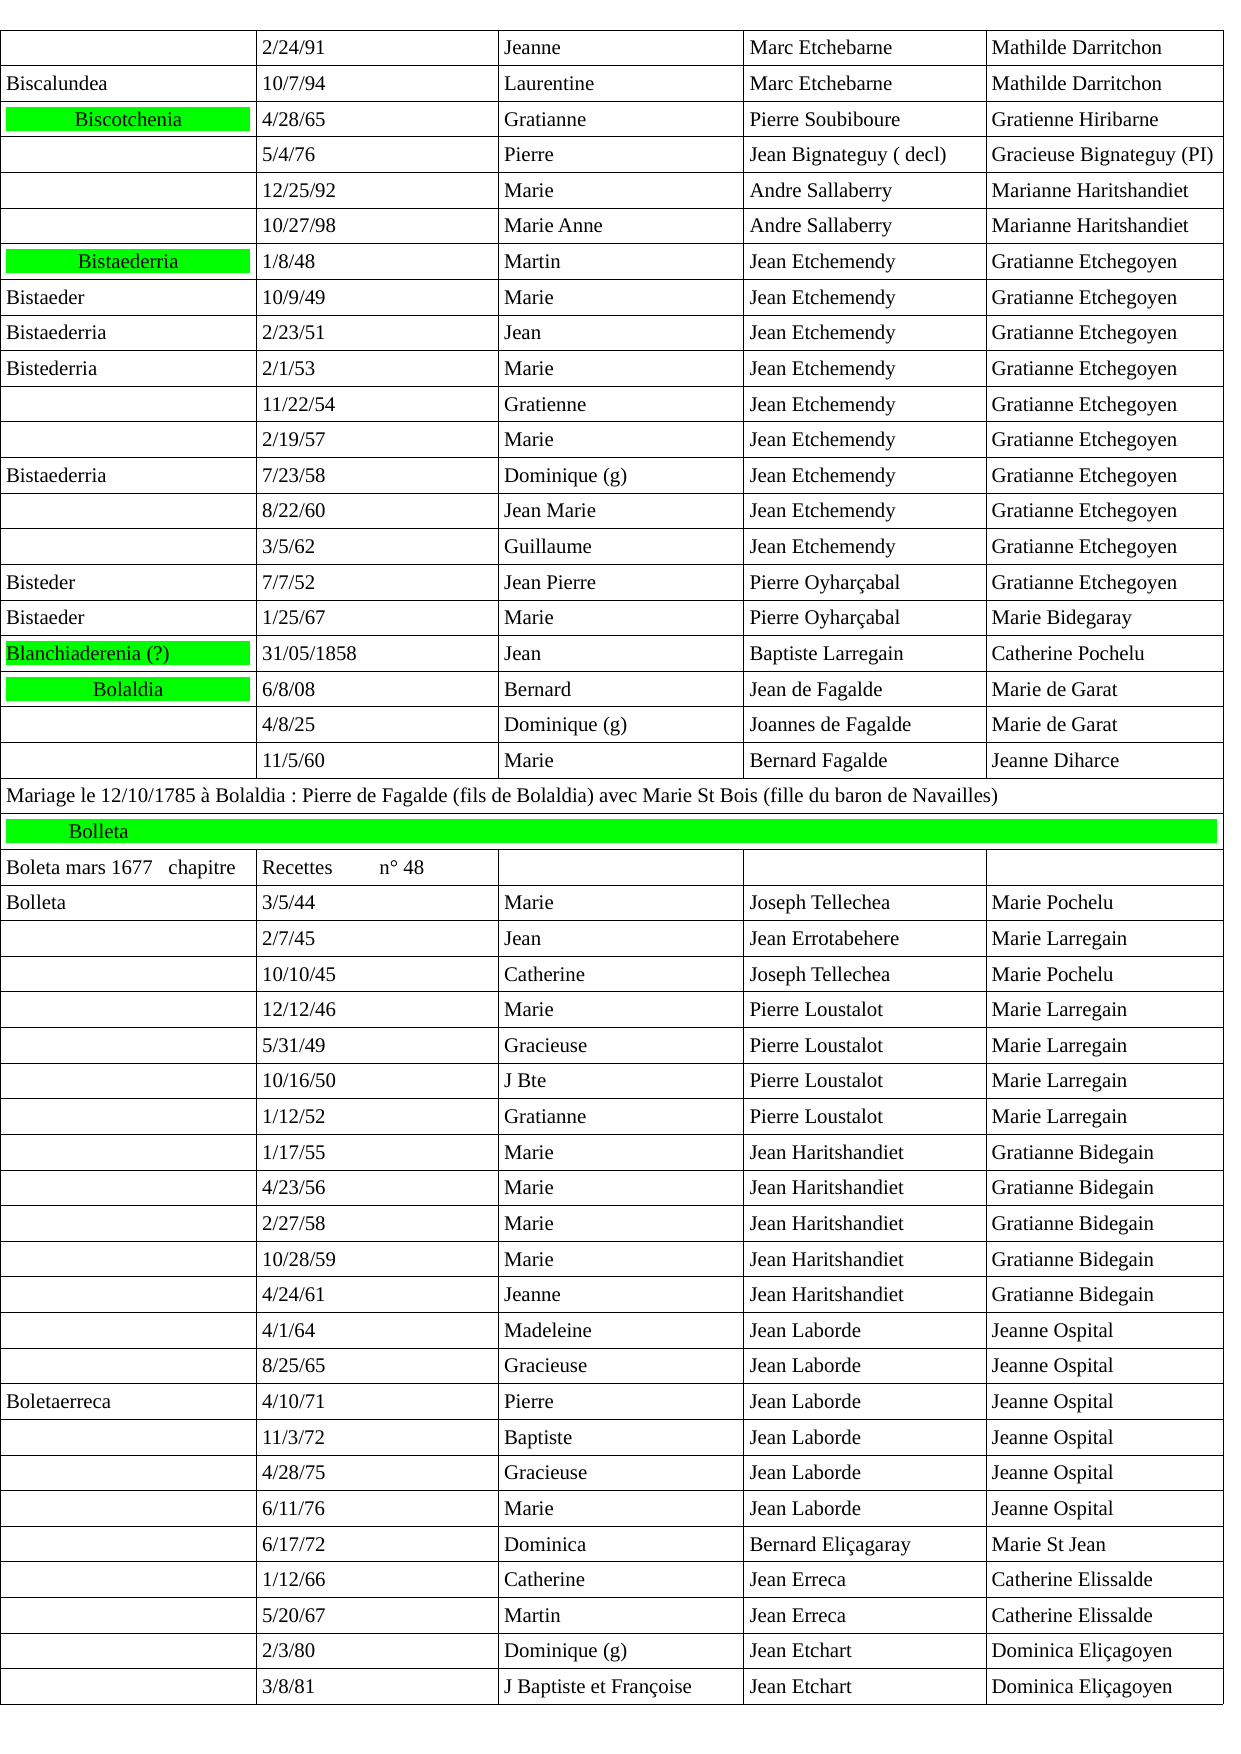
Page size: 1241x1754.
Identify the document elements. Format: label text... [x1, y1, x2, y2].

table_cell 25/12/1892 [257, 173, 498, 208]
table_cell Martin [499, 244, 743, 279]
table_cell Dominica Eliçagoyen [987, 1634, 1223, 1668]
table_cell Dominique (g) [499, 707, 743, 742]
table_cell Marie [499, 743, 743, 778]
table_cell Bistaederria [1, 244, 256, 279]
table_cell Bistaeder [1, 280, 256, 314]
table_cell Gratianne Etchegoyen [987, 244, 1223, 279]
table_cell [1, 992, 256, 1027]
table_cell Gratianne [499, 102, 743, 136]
table_cell Boletaerreca [1, 1384, 256, 1419]
table_cell Jean Etchemendy [744, 280, 986, 314]
table_cell Joseph Tellechea [744, 886, 986, 920]
table_cell Pierre [499, 137, 743, 172]
table_cell Gracieuse [499, 1349, 743, 1383]
table_cell Marie Pochelu [987, 886, 1223, 920]
table_cell Gratianne Etchegoyen [987, 458, 1223, 493]
table_cell 23/02/1851 [257, 316, 498, 350]
table_cell Gratianne Etchegoyen [987, 387, 1223, 421]
table_cell Jean Erreca [744, 1562, 986, 1597]
table_cell Pierre Oyharçabal [744, 601, 986, 635]
table_cell [1, 1598, 256, 1633]
table_cell Marie [499, 992, 743, 1027]
table_cell 08/04/1725 [257, 707, 498, 742]
table_cell Jean Laborde [744, 1420, 986, 1454]
table_cell [987, 850, 1223, 884]
table_cell Blanchiaderenia (?) [1, 636, 256, 671]
table_cell [1, 957, 256, 991]
table_cell [1, 1313, 256, 1348]
table_cell Boleta mars 1677 chapitre [1, 850, 256, 884]
table_cell Bernard Fagalde [744, 743, 986, 778]
table_cell 22/11/1854 [257, 387, 498, 421]
table_cell Jean Laborde [744, 1313, 986, 1348]
table_cell Guillaume [499, 529, 743, 564]
table_cell Bistederria [1, 351, 256, 386]
table_cell Marianne Haritshandiet [987, 173, 1223, 208]
table_cell Gratianne Bidegain [987, 1277, 1223, 1312]
table_cell [1, 707, 256, 742]
table_cell 24/04/1861 [257, 1277, 498, 1312]
table_cell Marie Larregain [987, 921, 1223, 956]
table_cell Andre Sallaberry [744, 209, 986, 243]
table_cell Marie Larregain [987, 1064, 1223, 1098]
table_cell Marie [499, 351, 743, 386]
table_cell Jean Etchemendy [744, 387, 986, 421]
table_cell Marie [499, 1206, 743, 1241]
table_cell [1, 1206, 256, 1241]
table_cell 08/06/1708 [257, 672, 498, 706]
table_cell Jean Etchemendy [744, 351, 986, 386]
table_cell Jean Etchart [744, 1634, 986, 1668]
table_cell Marie [499, 1242, 743, 1276]
table_cell Marie St Jean [987, 1527, 1223, 1561]
table_cell Jean Haritshandiet [744, 1135, 986, 1169]
table_cell Jeanne Ospital [987, 1420, 1223, 1454]
table_cell 31/05/1849 [257, 1028, 498, 1063]
table_cell [1, 529, 256, 564]
table_cell 28/04/1875 [257, 1456, 498, 1490]
table_cell [1, 1491, 256, 1526]
table_cell 08/03/1881 [257, 1669, 498, 1704]
table_cell 19/02/1857 [257, 422, 498, 457]
table_cell Pierre Soubiboure [744, 102, 986, 136]
table_cell [1, 31, 256, 65]
table_cell Jean Laborde [744, 1491, 986, 1526]
table_cell 11/06/1876 [257, 1491, 498, 1526]
table_cell Jean Etchemendy [744, 494, 986, 528]
table_cell Catherine [499, 957, 743, 991]
table_cell 25/08/1865 [257, 1349, 498, 1383]
table_cell Pierre Loustalot [744, 1099, 986, 1134]
table_cell Pierre Loustalot [744, 992, 986, 1027]
table_cell 07/10/1894 [257, 66, 498, 101]
table_cell Joseph Tellechea [744, 957, 986, 991]
table_cell Jean Haritshandiet [744, 1171, 986, 1205]
table_cell Marie [499, 1135, 743, 1169]
table_cell Biscotchenia [1, 102, 256, 136]
table_cell Marie [499, 173, 743, 208]
table_cell Marie Larregain [987, 1099, 1223, 1134]
table_cell 27/02/1858 [257, 1206, 498, 1241]
table_cell Madeleine [499, 1313, 743, 1348]
table_cell [1, 1456, 256, 1490]
table_cell Baptiste [499, 1420, 743, 1454]
table_cell Catherine Elissalde [987, 1598, 1223, 1633]
table_cell Martin [499, 1598, 743, 1633]
table_cell [1, 1135, 256, 1169]
table_cell Pierre Loustalot [744, 1064, 986, 1098]
table_cell Marie [499, 1491, 743, 1526]
table_cell Jean Etchemendy [744, 458, 986, 493]
table_cell Dominique (g) [499, 458, 743, 493]
table_cell [1, 1277, 256, 1312]
table_cell Gratianne Bidegain [987, 1135, 1223, 1169]
table_cell Gratianne [499, 1099, 743, 1134]
table_cell Jeanne Diharce [987, 743, 1223, 778]
table_cell Marc Etchebarne [744, 66, 986, 101]
table_cell [1, 1242, 256, 1276]
table_cell 12/01/1866 [257, 1562, 498, 1597]
table_cell [1, 173, 256, 208]
table_cell Gratienne Hiribarne [987, 102, 1223, 136]
table_cell [1, 209, 256, 243]
table_cell 10/04/1871 [257, 1384, 498, 1419]
table_cell Marie [499, 422, 743, 457]
table_cell Jeanne [499, 1277, 743, 1312]
table_cell 07/02/1845 [257, 921, 498, 956]
table_cell Marie Bidegaray [987, 601, 1223, 635]
table_cell Marc Etchebarne [744, 31, 986, 65]
table_cell [1, 387, 256, 421]
table_cell Bernard Eliçagaray [744, 1527, 986, 1561]
table_cell Gratienne [499, 387, 743, 421]
table_cell 28/04/1865 [257, 102, 498, 136]
table_cell Gratianne Bidegain [987, 1206, 1223, 1241]
table_cell Jean Pierre [499, 565, 743, 599]
table_cell Jean Haritshandiet [744, 1206, 986, 1241]
table_cell 05/03/1862 [257, 529, 498, 564]
table_cell [1, 921, 256, 956]
table_cell Mathilde Darritchon [987, 31, 1223, 65]
table_cell [1, 1562, 256, 1597]
table_cell 23/07/1858 [257, 458, 498, 493]
table_cell 17/01/1855 [257, 1135, 498, 1169]
table_cell Gratianne Etchegoyen [987, 351, 1223, 386]
table_cell Mathilde Darritchon [987, 66, 1223, 101]
table_cell Jean Haritshandiet [744, 1242, 986, 1276]
table_cell Joannes de Fagalde [744, 707, 986, 742]
table_cell Catherine Pochelu [987, 636, 1223, 671]
table_cell Jean Etchemendy [744, 422, 986, 457]
table_cell Pierre Loustalot [744, 1028, 986, 1063]
table_cell Pierre [499, 1384, 743, 1419]
table_cell Pierre Oyharçabal [744, 565, 986, 599]
table_cell 28/10/1859 [257, 1242, 498, 1276]
table_cell 12/01/1852 [257, 1099, 498, 1134]
table_cell 01/04/1864 [257, 1313, 498, 1348]
table_cell Gracieuse [499, 1456, 743, 1490]
table_cell Bistaederria [1, 458, 256, 493]
table_cell 03/11/1872 [257, 1420, 498, 1454]
table_cell Jean Errotabehere [744, 921, 986, 956]
table_cell Jean Erreca [744, 1598, 986, 1633]
table_cell Marie de Garat [987, 707, 1223, 742]
table_cell [1, 494, 256, 528]
table_cell Jean Marie [499, 494, 743, 528]
table_cell Bisteder [1, 565, 256, 599]
table_cell Jean Etchart [744, 1669, 986, 1704]
table_cell [1, 1669, 256, 1704]
table_cell [1, 1420, 256, 1454]
table_cell Gratianne Etchegoyen [987, 422, 1223, 457]
table_cell Marie Larregain [987, 1028, 1223, 1063]
table_cell Gracieuse [499, 1028, 743, 1063]
table_cell 31/05/1858 [257, 636, 498, 671]
table_cell Jean de Fagalde [744, 672, 986, 706]
table_cell J Bte [499, 1064, 743, 1098]
table_cell Gratianne Etchegoyen [987, 494, 1223, 528]
table_cell 03/02/1880 [257, 1634, 498, 1668]
table_cell 08/01/1848 [257, 244, 498, 279]
table_cell Catherine Elissalde [987, 1562, 1223, 1597]
table_cell Jean Laborde [744, 1456, 986, 1490]
table_cell Mariage le 12/10/1785 à Bolaldia : Pierre de Fagalde (fils de Bolaldia) avec Marie St Bois (fille du baron de Navailles) [1, 779, 1223, 813]
table_cell Marie [499, 280, 743, 314]
table_cell Marie de Garat [987, 672, 1223, 706]
table_cell Dominica [499, 1527, 743, 1561]
table_cell [1, 137, 256, 172]
table_cell 23/04/1856 [257, 1171, 498, 1205]
table_cell Laurentine [499, 66, 743, 101]
table_cell Jean Bignateguy ( decl) [744, 137, 986, 172]
table_cell Jean Etchemendy [744, 316, 986, 350]
table_cell Baptiste Larregain [744, 636, 986, 671]
table_cell [1, 422, 256, 457]
table_cell Dominique (g) [499, 1634, 743, 1668]
table_cell Jean [499, 636, 743, 671]
table_cell 22/08/1860 [257, 494, 498, 528]
table_cell Jeanne Ospital [987, 1491, 1223, 1526]
table_cell Bernard [499, 672, 743, 706]
table_cell Biscalundea [1, 66, 256, 101]
table_cell 05/11/1760 [257, 743, 498, 778]
table_cell Gratianne Etchegoyen [987, 565, 1223, 599]
table_cell Bistaederria [1, 316, 256, 350]
table_cell Marie Larregain [987, 992, 1223, 1027]
table_cell 01/02/1853 [257, 351, 498, 386]
table_cell Bistaeder [1, 601, 256, 635]
table_cell Jean Etchemendy [744, 244, 986, 279]
table_cell J Baptiste et Françoise [499, 1669, 743, 1704]
table_cell Marianne Haritshandiet [987, 209, 1223, 243]
table_cell 16/10/1850 [257, 1064, 498, 1098]
table_cell [1, 1099, 256, 1134]
table_cell 07/07/1852 [257, 565, 498, 599]
table_cell [1, 1028, 256, 1063]
table_cell 05/03/1844 [257, 886, 498, 920]
table_cell Gratianne Bidegain [987, 1171, 1223, 1205]
table_cell 24/02/1891 [257, 31, 498, 65]
table_cell Andre Sallaberry [744, 173, 986, 208]
table_cell [1, 1349, 256, 1383]
table_cell Marie Pochelu [987, 957, 1223, 991]
table_cell Catherine [499, 1562, 743, 1597]
table_cell 09/10/1849 [257, 280, 498, 314]
table_cell Jeanne Ospital [987, 1349, 1223, 1383]
table_cell Marie [499, 1171, 743, 1205]
table_cell [1, 1527, 256, 1561]
table_cell Jean Laborde [744, 1349, 986, 1383]
table_cell Jean Haritshandiet [744, 1277, 986, 1312]
table_cell Jeanne Ospital [987, 1456, 1223, 1490]
table_cell [744, 850, 986, 884]
table_cell Marie [499, 886, 743, 920]
table_cell 10/10/1845 [257, 957, 498, 991]
table_cell Marie Anne [499, 209, 743, 243]
table_cell Jean Laborde [744, 1384, 986, 1419]
table_cell 20/05/1867 [257, 1598, 498, 1633]
table_cell Jeanne Ospital [987, 1313, 1223, 1348]
table_cell Recettes n° 48 [257, 850, 498, 884]
table_cell Dominica Eliçagoyen [987, 1669, 1223, 1704]
table_cell [1, 1634, 256, 1668]
table_cell Gratianne Etchegoyen [987, 316, 1223, 350]
table_cell 04/05/1876 [257, 137, 498, 172]
table_cell Gracieuse Bignateguy (PI) [987, 137, 1223, 172]
table_cell Jean [499, 316, 743, 350]
table_cell Marie [499, 601, 743, 635]
table_cell Jeanne [499, 31, 743, 65]
table_cell Bolaldia [1, 672, 256, 706]
table_cell Gratianne Bidegain [987, 1242, 1223, 1276]
table_cell Gratianne Etchegoyen [987, 529, 1223, 564]
table_cell 12/12/1846 [257, 992, 498, 1027]
table_cell 25/01/1867 [257, 601, 498, 635]
table_cell [1, 743, 256, 778]
table_cell Jeanne Ospital [987, 1384, 1223, 1419]
table_cell Gratianne Etchegoyen [987, 280, 1223, 314]
table_cell 27/10/1898 [257, 209, 498, 243]
table_cell [1, 1064, 256, 1098]
table_cell Jean Etchemendy [744, 529, 986, 564]
table_cell Bolleta [1, 886, 256, 920]
table_cell Jean [499, 921, 743, 956]
table_cell [499, 850, 743, 884]
table_cell 17/06/1872 [257, 1527, 498, 1561]
table_cell [1, 1171, 256, 1205]
table_cell Bolleta [1, 814, 1223, 849]
